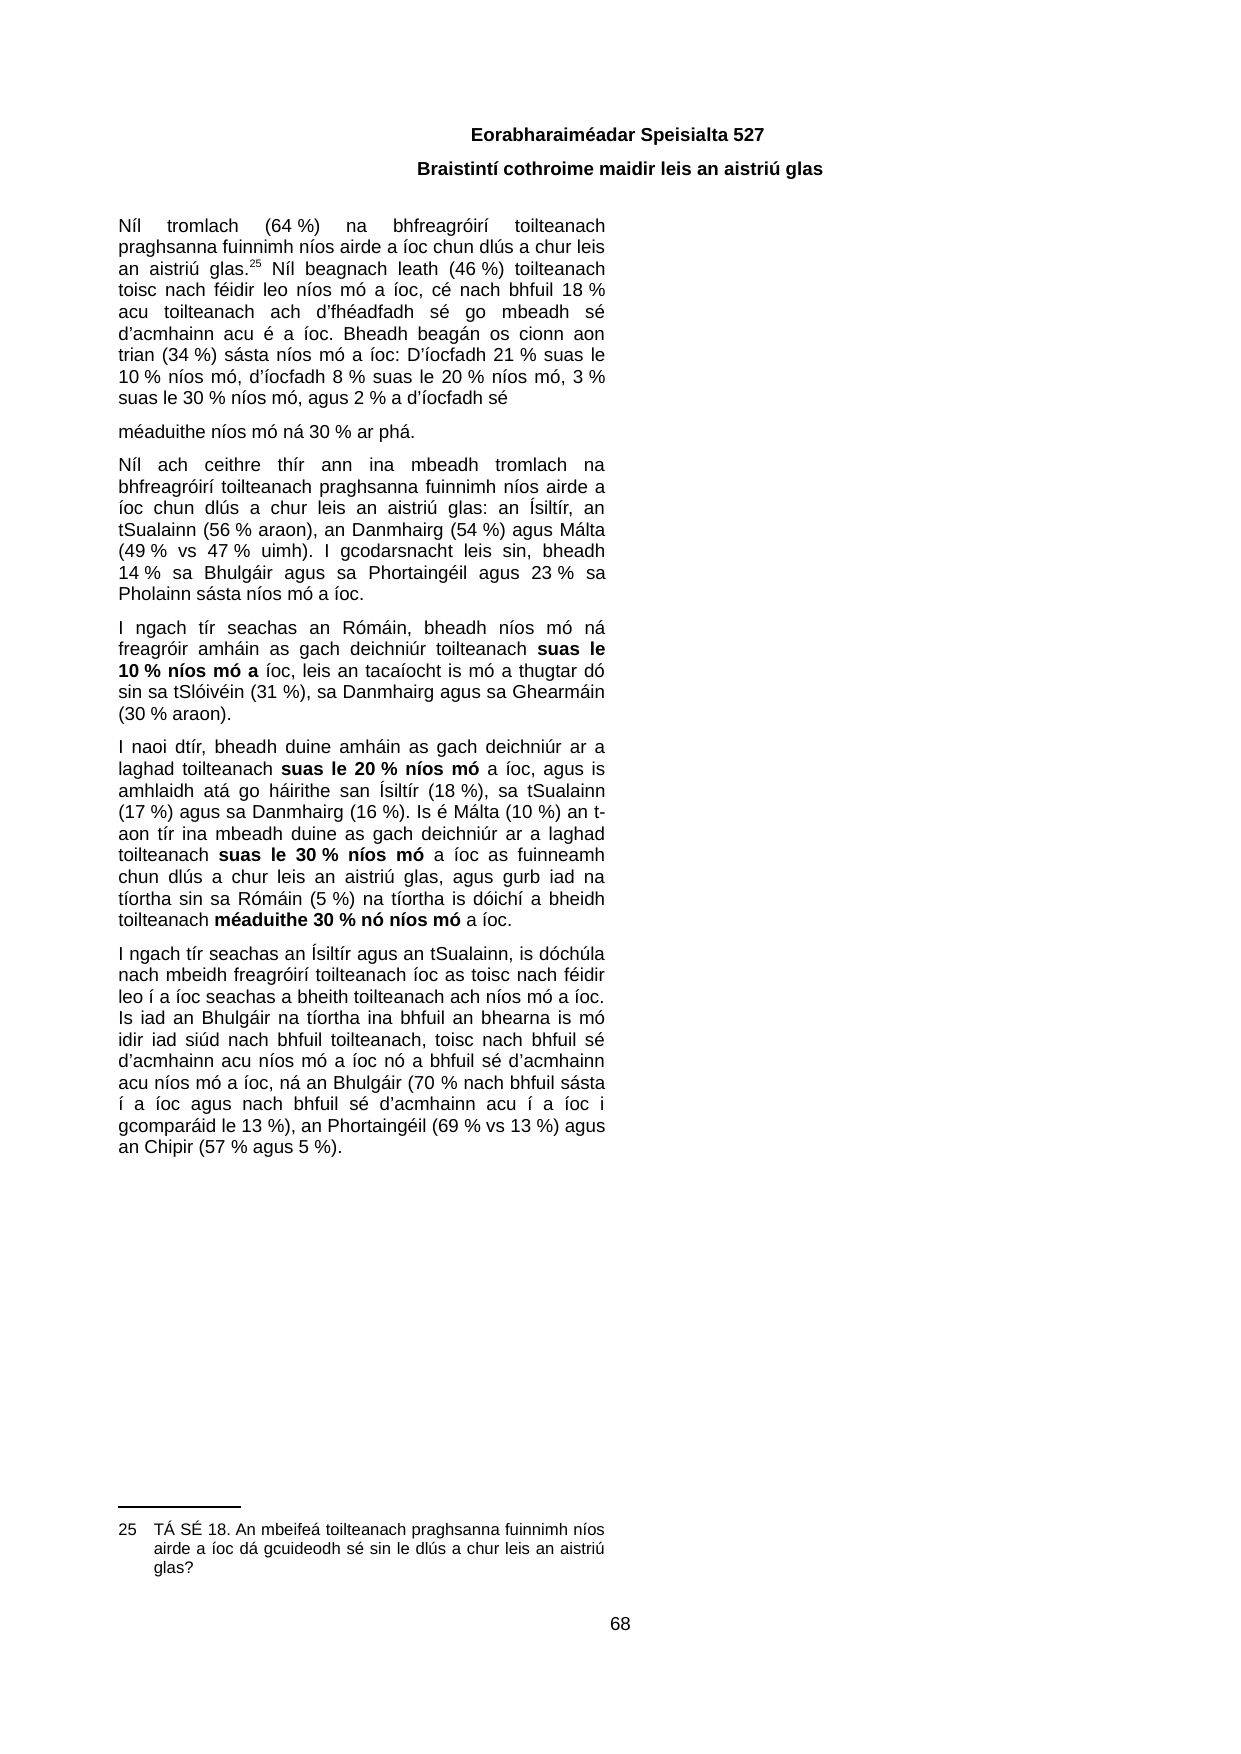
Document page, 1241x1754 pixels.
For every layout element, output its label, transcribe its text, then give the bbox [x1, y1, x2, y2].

text Níl tromlach (64 %) na bhfreagróirí toilteanach praghsanna fuinnimh níos airde a íoc chun dlús a chur leis an aistriú glas. Níl beagnach leath (46 %) toilteanach toisc nach féidir leo níos mó a íoc, cé nach bhfuil 18 % acu toilteanach ach d’fhéadfadh sé go mbeadh sé d’acmhainn acu é a íoc. Bheadh beagán os cionn aon trian (34 %) sásta níos mó a íoc: D’íocfadh 21 % suas le 10 % níos mó, d’íocfadh 8 % suas le 20 % níos mó, 3 % suas le 30 % níos mó, agus 2 % a d’íocfadh sé [118, 214, 605, 408]
text I naoi dtír, bheadh duine amháin as gach deichniúr ar a laghad toilteanach suas le 20 % níos mó a íoc, agus is amhlaidh atá go háirithe san Ísiltír (18 %), sa tSualainn (17 %) agus sa Danmhairg (16 %). Is é Málta (10 %) an t-aon tír ina mbeadh duine as gach deichniúr ar a laghad toilteanach suas le 30 % níos mó a íoc as fuinneamh chun dlús a chur leis an aistriú glas, agus gurb iad na tíortha sin sa Rómáin (5 %) na tíortha is dóichí a bheidh toilteanach méaduithe 30 % nó níos mó a íoc. [118, 736, 605, 930]
text I ngach tír seachas an Ísiltír agus an tSualainn, is dóchúla nach mbeidh freagróirí toilteanach íoc as toisc nach féidir leo í a íoc seachas a bheith toilteanach ach níos mó a íoc. Is iad an Bhulgáir na tíortha ina bhfuil an bhearna is mó idir iad siúd nach bhfuil toilteanach, toisc nach bhfuil sé d’acmhainn acu níos mó a íoc nó a bhfuil sé d’acmhainn acu níos mó a íoc, ná an Bhulgáir (70 % nach bhfuil sásta í a íoc agus nach bhfuil sé d’acmhainn acu í a íoc i gcomparáid le 13 %), an Phortaingéil (69 % vs 13 %) agus an Chipir (57 % agus 5 %). [118, 942, 605, 1158]
text I ngach tír seachas an Rómáin, bheadh níos mó ná freagróir amháin as gach deichniúr toilteanach suas le 10 % níos mó a íoc, leis an tacaíocht is mó a thugtar dó sin sa tSlóivéin (31 %), sa Danmhairg agus sa Ghearmáin (30 % araon). [118, 617, 605, 724]
text Níl ach ceithre thír ann ina mbeadh tromlach na bhfreagróirí toilteanach praghsanna fuinnimh níos airde a íoc chun dlús a chur leis an aistriú glas: an Ísiltír, an tSualainn (56 % araon), an Danmhairg (54 %) agus Málta (49 % vs 47 % uimh). I gcodarsnacht leis sin, bheadh 14 % sa Bhulgáir agus sa Phortaingéil agus 23 % sa Pholainn sásta níos mó a íoc. [118, 454, 605, 605]
text TÁ SÉ 18. An mbeifeá toilteanach praghsanna fuinnimh níos airde a íoc dá gcuideodh sé sin le dlús a chur leis an aistriú glas? [118, 1519, 605, 1577]
text méaduithe níos mó ná 30 % ar phá. [118, 420, 605, 442]
